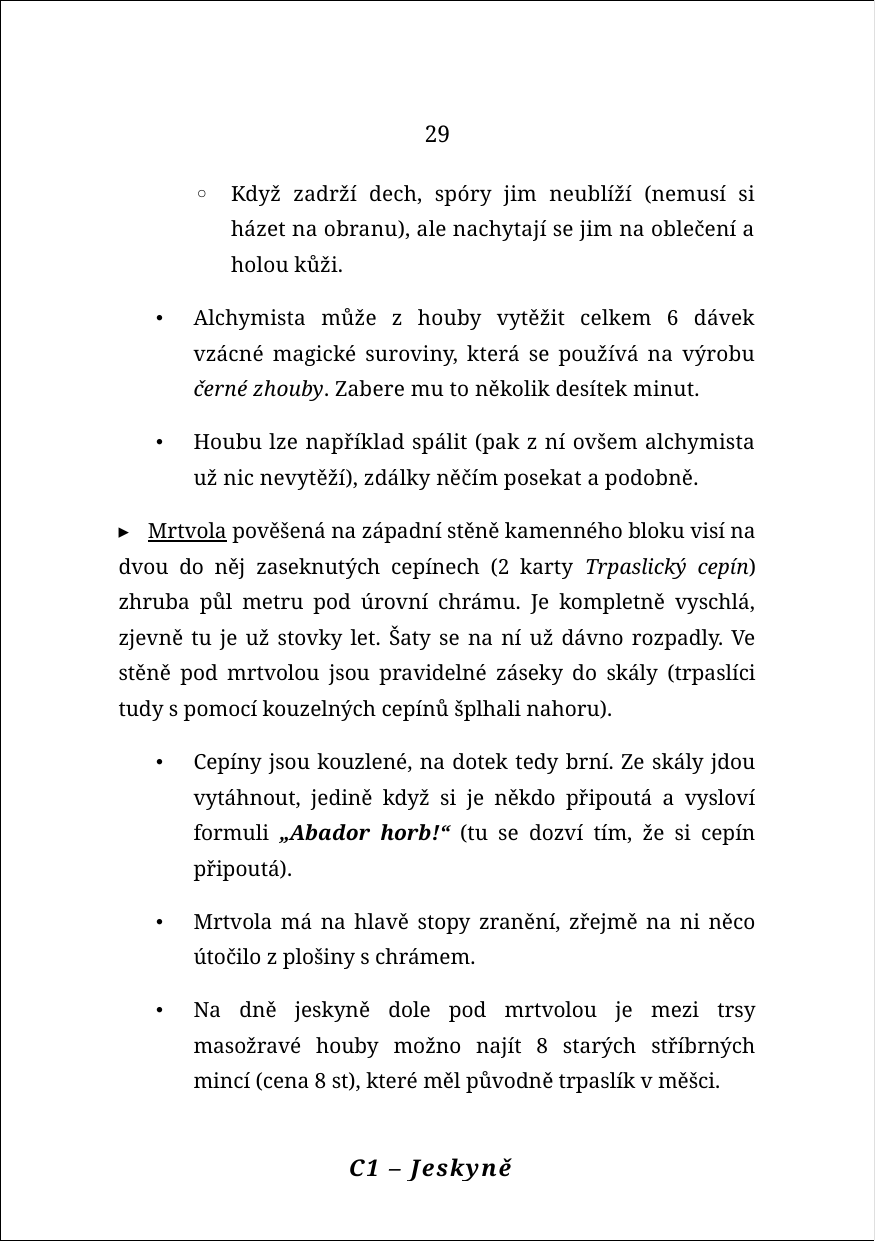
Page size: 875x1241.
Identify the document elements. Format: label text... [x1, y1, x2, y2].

list Mrtvola má na hlavě stopy zranění, zřejmě na ni něco útočilo z plošiny s chrámem. [156, 907, 756, 971]
list Cepíny jsou kouzlené, na dotek tedy brní. Ze skály jdou vytáhnout, jedině když si je někdo připoutá a vysloví formuli „Abador horb!“ (tu se dozví tím, že si cepín připoutá). [156, 747, 756, 882]
text ▸ Mrtvola pověšená na západní stěně kamenného bloku visí na dvou do něj zaseknutých cepínech (2 karty Trpaslický cepín) zhruba půl metru pod úrovní chrámu. Je kompletně vyschlá, zjevně tu je už stovky let. Šaty se na ní už dávno rozpadly. Ve stěně pod mrtvolou jsou pravidelné záseky do skály (trpaslíci tudy s pomocí kouzelných cepínů šplhali nahoru). [118, 516, 756, 722]
list Alchymista může z houby vytěžit celkem 6 dávek vzácné magické suroviny, která se používá na výrobu černé zhouby. Zabere mu to několik desítek minut. [156, 303, 756, 403]
list Na dně jeskyně dole pod mrtvolou je mezi trsy masožravé houby možno najít 8 starých stříbrných mincí (cena 8 st), které měl původně trpaslík v měšci. [156, 996, 756, 1095]
list Když zadrží dech, spóry jim neublíží (nemusí si házet na obranu), ale nachytají se jim na oblečení a holou kůži. [193, 179, 756, 278]
list Houbu lze například spálit (pak z ní ovšem alchymista už nic nevytěží), zdálky něčím posekat a podobně. [156, 427, 756, 491]
